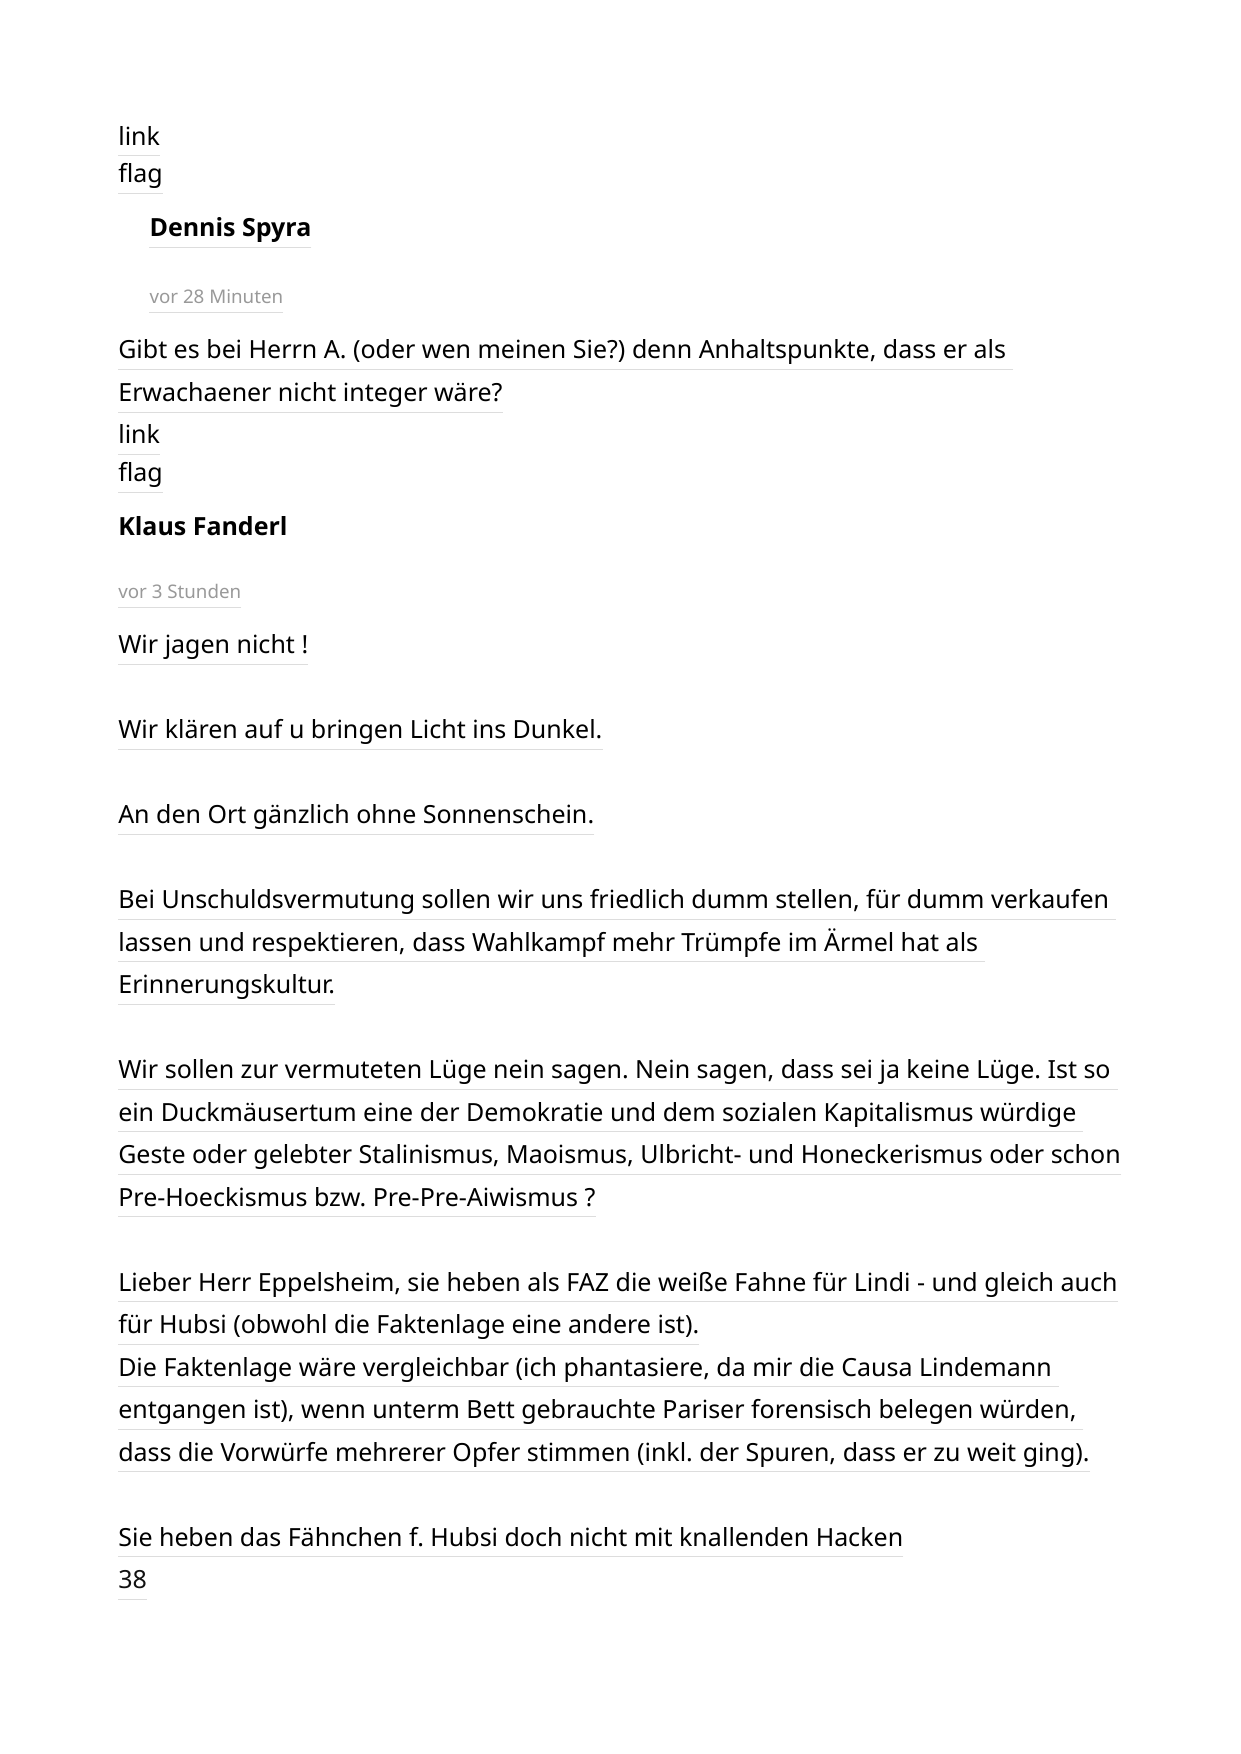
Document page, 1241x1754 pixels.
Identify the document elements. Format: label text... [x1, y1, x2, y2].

text Klaus Fanderl [118, 509, 1122, 543]
text Wir jagen nicht ! Wir klären auf u bringen Licht ins Dunkel. An den Ort gänzlich ohne Sonnenschein. Bei Unschuldsvermutung sollen wir uns friedlich dumm stellen, für dumm verkaufen lassen und respektieren, dass Wahlkampf mehr Trümpfe im Ärmel hat als Erinnerungskultur. Wir sollen zur vermuteten Lüge nein sagen. Nein sagen, dass sei ja keine Lüge. Ist so ein Duckmäusertum eine der Demokratie und dem sozialen Kapitalismus würdige Geste oder gelebter Stalinismus, Maoismus, Ulbricht- und Honeckerismus oder schon [118, 627, 1122, 1174]
text flag [118, 156, 1122, 194]
text Pre-Hoeckismus bzw. Pre-Pre-Aiwismus ? Lieber Herr Eppelsheim, sie heben als FAZ die weiße Fahne für Lindi - und gleich auch für Hubsi (obwohl die Faktenlage eine andere ist). Die Faktenlage wäre vergleichbar (ich phantasiere, da mir die Causa Lindemann entgangen ist), wenn unterm Bett gebrauchte Pariser forensisch belegen würden, dass die Vorwürfe mehrerer Opfer stimmen (inkl. der Spuren, dass er zu weit ging). Sie heben das Fähnchen f. Hubsi doch nicht mit knallenden Hacken [118, 1175, 1122, 1557]
text link [118, 118, 1122, 156]
text vor 3 Stunden [118, 578, 1117, 608]
text Gibt es bei Herrn A. (oder wen meinen Sie?) denn Anhaltspunkte, dass er als Erwachaener nicht integer wäre? [118, 332, 1122, 413]
text 38 [118, 1562, 1122, 1600]
text flag [118, 455, 1122, 493]
text Dennis Spyra [149, 210, 1122, 248]
text link [118, 417, 1122, 455]
text vor 28 Minuten [149, 283, 1117, 313]
